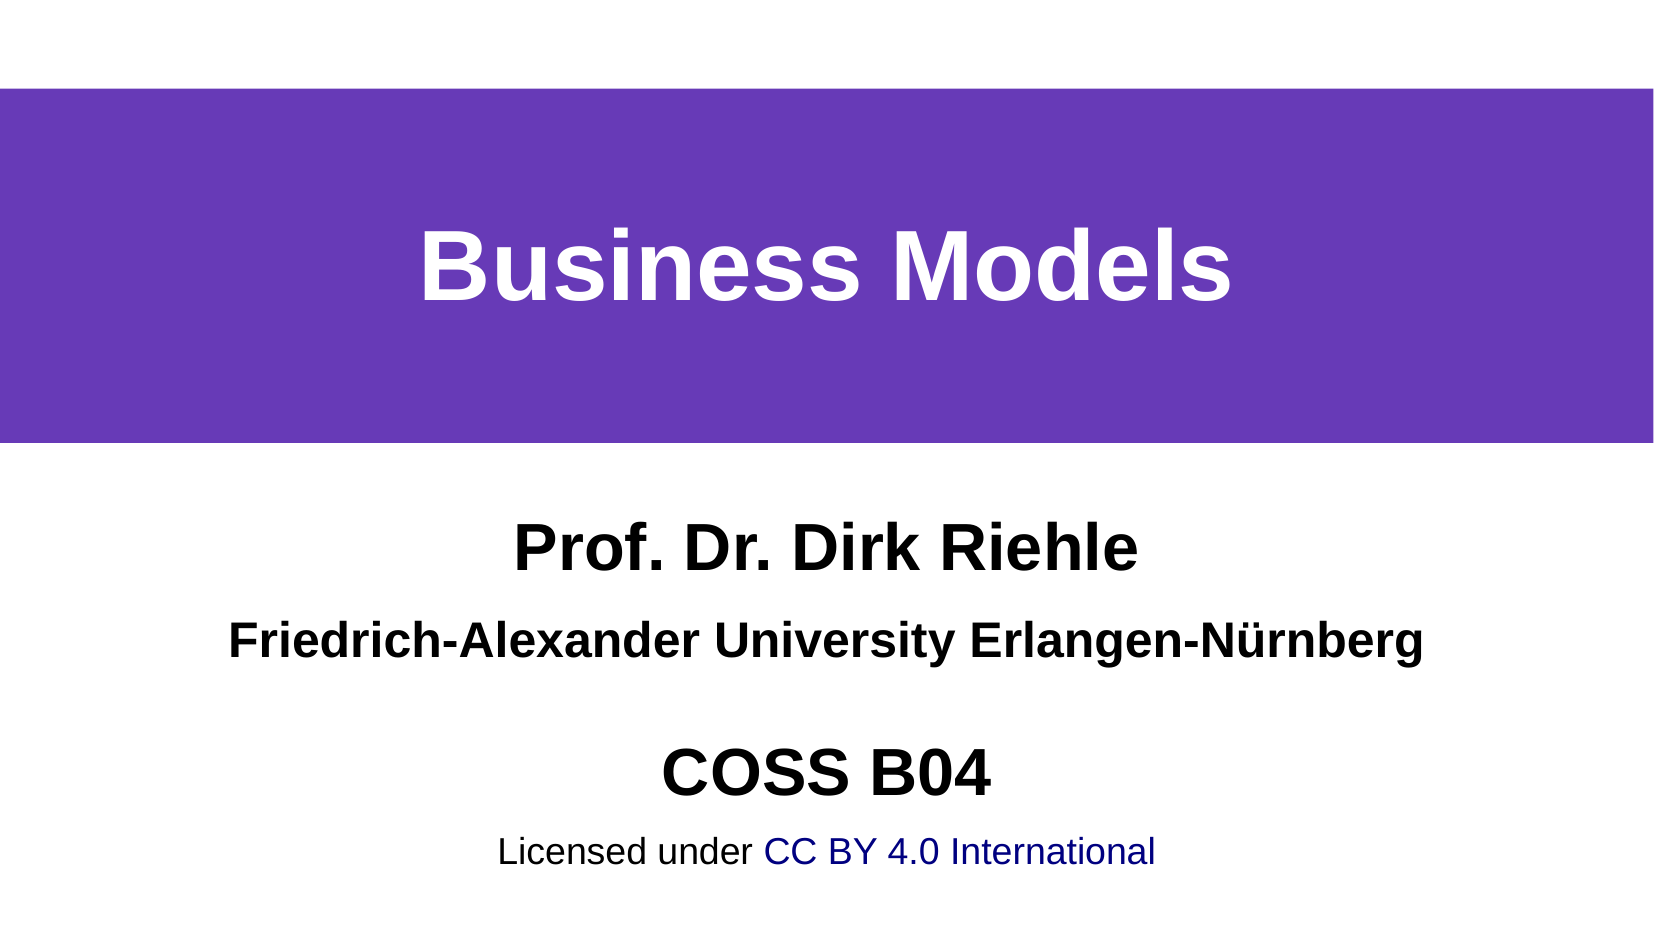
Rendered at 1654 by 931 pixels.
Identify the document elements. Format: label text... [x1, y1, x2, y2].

title Business Models [0, 88, 1654, 443]
subtitle Prof. Dr. Dirk Riehle Friedrich-Alexander University Erlangen-Nürnberg COSS B04 Licensed under CC BY 4.0 International [29, 472, 1625, 886]
